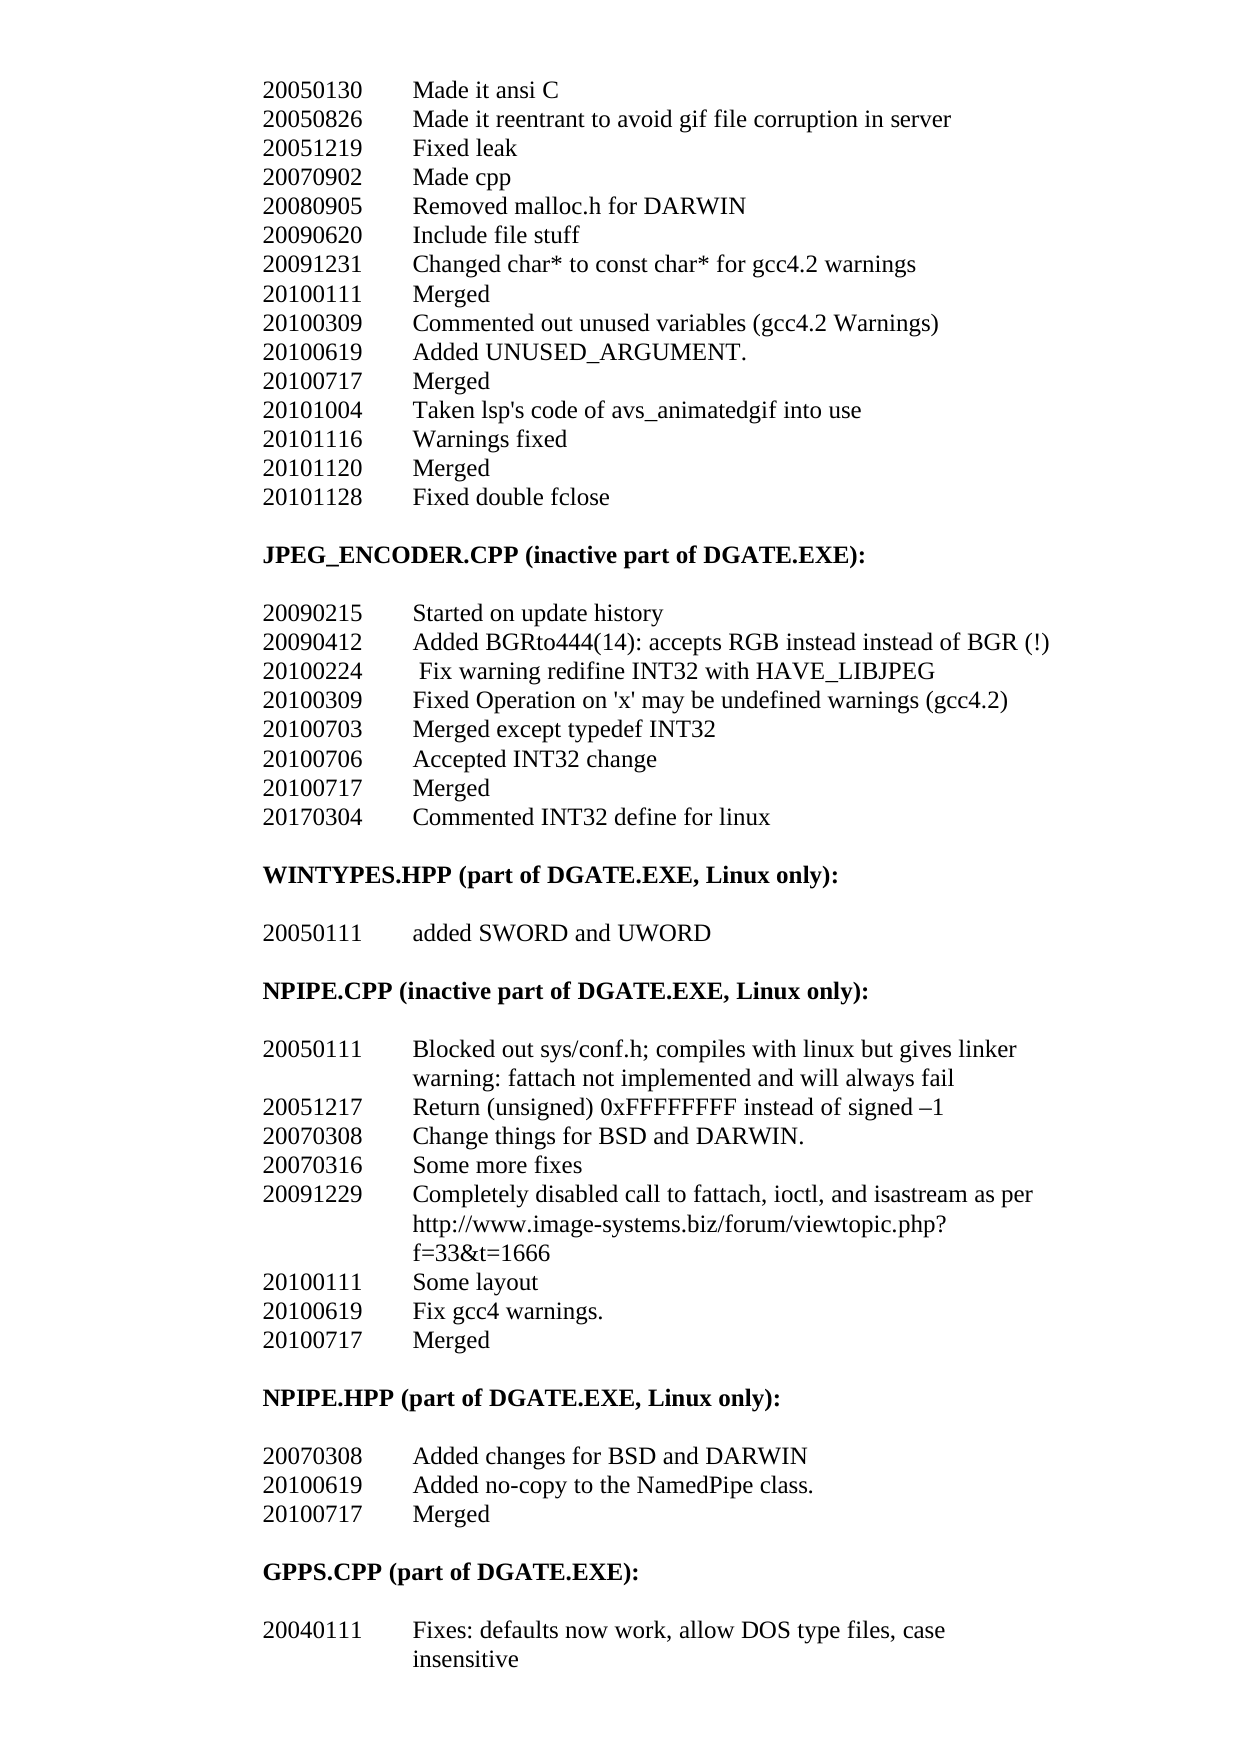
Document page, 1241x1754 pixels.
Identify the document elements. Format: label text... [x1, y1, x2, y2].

text 20100309 Fixed Operation on 'x' may be undefined warnings (gcc4.2) [262, 685, 1053, 714]
text 20050111 Blocked out sys/conf.h; compiles with linux but gives linker warning: fattach not implemented and will always fail [187, 1034, 1053, 1092]
text 20101120 Merged [187, 453, 1053, 482]
text 20100111 Some layout [262, 1267, 1053, 1296]
text 20100619 Added no-copy to the NamedPipe class. [262, 1470, 1053, 1499]
text 20090215 Started on update history [187, 598, 1053, 627]
text 20100309 Commented out unused variables (gcc4.2 Warnings) [187, 307, 1053, 337]
text 20100706 Accepted INT32 change [262, 743, 1053, 772]
text 20101128 Fixed double fclose [187, 482, 1053, 511]
text 20051219 Fixed leak [187, 133, 1053, 162]
text 20100717 Merged [262, 772, 1053, 802]
text 20070308 Change things for BSD and DARWIN. [262, 1121, 1053, 1150]
text 20100703 Merged except typedef INT32 [262, 714, 1053, 743]
text 20100224 Fix warning redifine INT32 with HAVE_LIBJPEG [262, 656, 1053, 685]
text 20100619 Fix gcc4 warnings. [262, 1296, 1053, 1325]
text 20101004 Taken lsp's code of avs_animatedgif into use [187, 395, 1053, 424]
text GPPS.CPP (part of DGATE.EXE): [262, 1557, 1053, 1586]
text http://www.image-systems.biz/forum/viewtopic.php? f=33&t=1666 [262, 1208, 1053, 1267]
text 20100717 Merged [262, 1325, 1053, 1354]
text 20100111 Merged [187, 278, 1053, 307]
text 20090620 Include file stuff [187, 220, 1053, 249]
text 20080905 Removed malloc.h for DARWIN [187, 191, 1053, 220]
text 20070308 Added changes for BSD and DARWIN [262, 1441, 1053, 1470]
text 20101116 Warnings fixed [187, 424, 1053, 453]
text WINTYPES.HPP (part of DGATE.EXE, Linux only): [262, 860, 1053, 889]
text 20050130 Made it ansi C [187, 75, 1053, 104]
text 20070902 Made cpp [187, 162, 1053, 191]
text 20100619 Added UNUSED_ARGUMENT. [187, 337, 1053, 366]
text NPIPE.HPP (part of DGATE.EXE, Linux only): [262, 1383, 1053, 1412]
text 20091229 Completely disabled call to fattach, ioctl, and isastream as per [262, 1179, 1053, 1208]
text JPEG_ENCODER.CPP (inactive part of DGATE.EXE): [262, 540, 1053, 569]
text 20070316 Some more fixes [262, 1150, 1053, 1179]
text 20100717 Merged [187, 366, 1053, 395]
text 20090412 Added BGRto444(14): accepts RGB instead instead of BGR (!) [262, 627, 1053, 656]
text 20050111 added SWORD and UWORD [187, 918, 1053, 947]
text 20050826 Made it reentrant to avoid gif file corruption in server [187, 104, 1053, 133]
text 20040111 Fixes: defaults now work, allow DOS type files, case insensitive [262, 1615, 1053, 1673]
text 20091231 Changed char* to const char* for gcc4.2 warnings [187, 249, 1053, 278]
text NPIPE.CPP (inactive part of DGATE.EXE, Linux only): [262, 976, 1053, 1005]
text 20051217 Return (unsigned) 0xFFFFFFFF instead of signed –1 [262, 1092, 1053, 1121]
text 20100717 Merged [262, 1499, 1053, 1528]
text 20170304 Commented INT32 define for linux [262, 802, 1053, 831]
